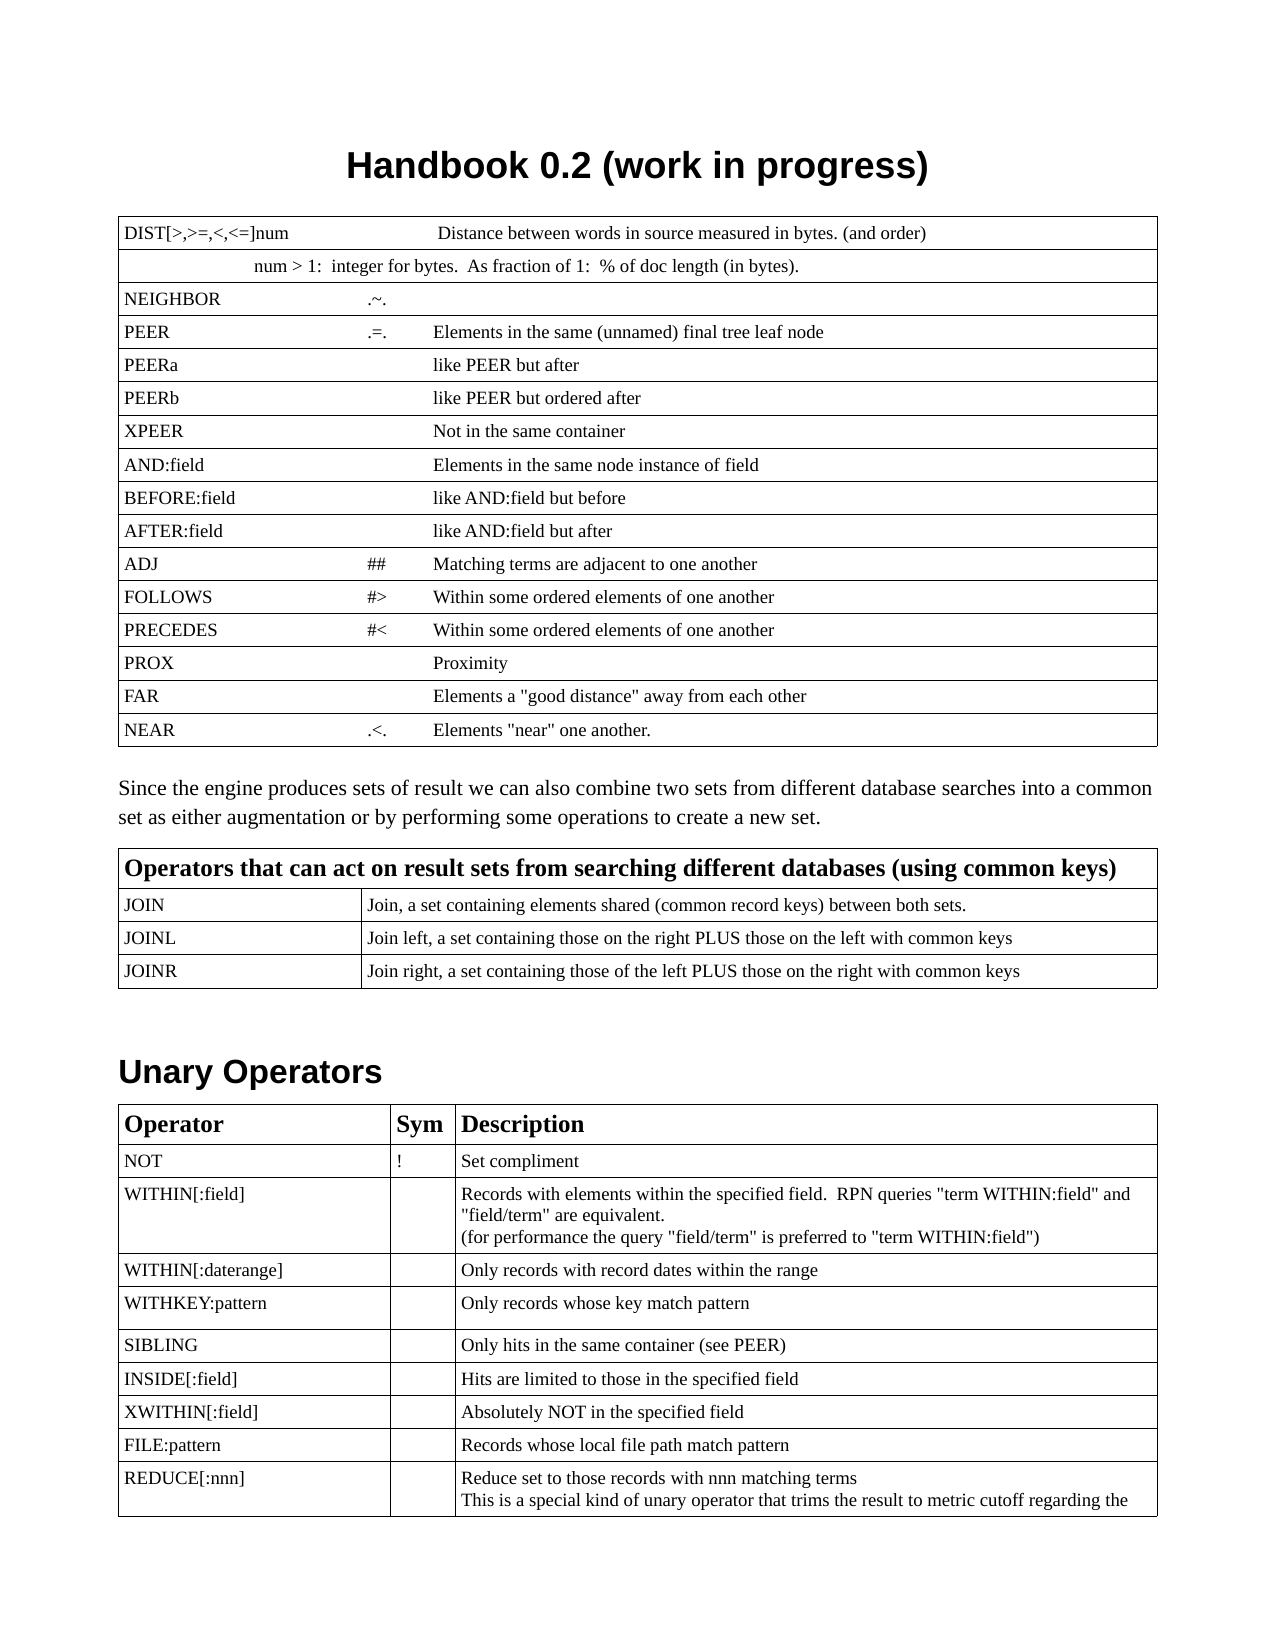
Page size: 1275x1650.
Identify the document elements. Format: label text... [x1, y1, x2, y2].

table_cell NOT [119, 1145, 390, 1177]
table_cell [391, 1396, 455, 1428]
table_cell AND:field [119, 449, 361, 481]
table_cell Records whose local file path match pattern [456, 1429, 1157, 1461]
table_cell BEFORE:field [119, 482, 361, 514]
table_cell .=. [361, 316, 427, 348]
table_cell Within some ordered elements of one another [427, 581, 1157, 613]
table_cell Elements a "good distance" away from each other [427, 681, 1157, 713]
table_cell Elements in the same (unnamed) final tree leaf node [427, 316, 1157, 348]
table_cell [391, 1462, 455, 1516]
table_cell WITHIN[:daterange] [119, 1254, 390, 1286]
table_cell WITHIN[:field] [119, 1178, 390, 1253]
table_cell ADJ [119, 548, 361, 580]
table_cell PEERa [119, 349, 361, 381]
table_cell DIST[>,>=,<,<=]num [119, 217, 361, 249]
table_cell Matching terms are adjacent to one another [427, 548, 1157, 580]
table_cell Within some ordered elements of one another [427, 614, 1157, 646]
table_cell Reduce set to those records with nnn matching terms This is a special kind of unary operator that trims the result to metric cutoff regarding the [456, 1462, 1157, 1516]
table_cell [391, 1178, 455, 1253]
table_cell [361, 217, 427, 249]
table_header Description [456, 1105, 1157, 1144]
table_cell #> [361, 581, 427, 613]
table_cell Records with elements within the specified field. RPN queries "term WITHIN:field" and "field/term" are equivalent. (for performance the query "field/term" is preferred to "term WITHIN:field") [456, 1178, 1157, 1253]
table_cell PEER [119, 316, 361, 348]
table_cell FILE:pattern [119, 1429, 390, 1461]
table_cell like AND:field but after [427, 515, 1157, 547]
table_cell like PEER but after [427, 349, 1157, 381]
table_cell PEERb [119, 382, 361, 414]
table_cell ## [361, 548, 427, 580]
table_cell PRECEDES [119, 614, 361, 646]
table_cell JOIN [119, 889, 361, 921]
table_cell Join left, a set containing those on the right PLUS those on the left with common keys [362, 922, 1157, 954]
table_cell JOINR [119, 955, 361, 987]
table_cell ! [391, 1145, 455, 1177]
table_cell Elements "near" one another. [427, 714, 1157, 746]
table_cell NEIGHBOR [119, 283, 361, 315]
table_cell like AND:field but before [427, 482, 1157, 514]
table_cell NEAR [119, 714, 361, 746]
table_cell .<. [361, 714, 427, 746]
table_cell Only records with record dates within the range [456, 1254, 1157, 1286]
table_cell [391, 1363, 455, 1395]
table_cell XWITHIN[:field] [119, 1396, 390, 1428]
table_cell [361, 681, 427, 713]
table_cell [391, 1254, 455, 1286]
text Since the engine produces sets of result we can also combine two sets from different database searches into a common set as either augmentation or by performing some operations to create a new set. [118, 775, 1157, 829]
table_cell [361, 416, 427, 448]
table_cell num > 1: integer for bytes. As fraction of 1: % of doc length (in bytes). [119, 250, 936, 282]
table_cell [391, 1287, 455, 1328]
table_cell Join right, a set containing those of the left PLUS those on the right with common keys [362, 955, 1157, 987]
table_cell #< [361, 614, 427, 646]
table_cell [361, 482, 427, 514]
table_cell AFTER:field [119, 515, 361, 547]
table_cell [361, 647, 427, 679]
table_header Sym [391, 1105, 455, 1144]
table_header Operators that can act on result sets from searching different databases (using common keys) [119, 849, 1157, 888]
table_cell Hits are limited to those in the specified field [456, 1363, 1157, 1395]
table_cell Set compliment [456, 1145, 1157, 1177]
table_cell Proximity [427, 647, 1157, 679]
table_cell [361, 382, 427, 414]
table_cell Elements in the same node instance of field [427, 449, 1157, 481]
table_cell [391, 1330, 455, 1362]
table_cell Absolutely NOT in the specified field [456, 1396, 1157, 1428]
table_cell XPEER [119, 416, 361, 448]
table_cell [361, 515, 427, 547]
table_cell Not in the same container [427, 416, 1157, 448]
table_cell .~. [361, 283, 427, 315]
table_cell [391, 1429, 455, 1461]
table_cell Only records whose key match pattern [456, 1287, 1157, 1328]
table_cell Join, a set containing elements shared (common record keys) between both sets. [362, 889, 1157, 921]
table_cell WITHKEY:pattern [119, 1287, 390, 1328]
table_header Operator [119, 1105, 390, 1144]
table_cell like PEER but ordered after [427, 382, 1157, 414]
subtitle Unary Operators [118, 1052, 1157, 1091]
table_cell JOINL [119, 922, 361, 954]
table_cell Only hits in the same container (see PEER) [456, 1330, 1157, 1362]
table_cell FAR [119, 681, 361, 713]
table_cell PROX [119, 647, 361, 679]
table_cell [936, 250, 1157, 282]
table_cell [361, 349, 427, 381]
table_cell Distance between words in source measured in bytes. (and order) [427, 217, 1157, 249]
table_cell FOLLOWS [119, 581, 361, 613]
table_cell [427, 283, 1157, 315]
table_cell SIBLING [119, 1330, 390, 1362]
table_cell REDUCE[:nnn] [119, 1462, 390, 1516]
table_cell [361, 449, 427, 481]
table_cell INSIDE[:field] [119, 1363, 390, 1395]
